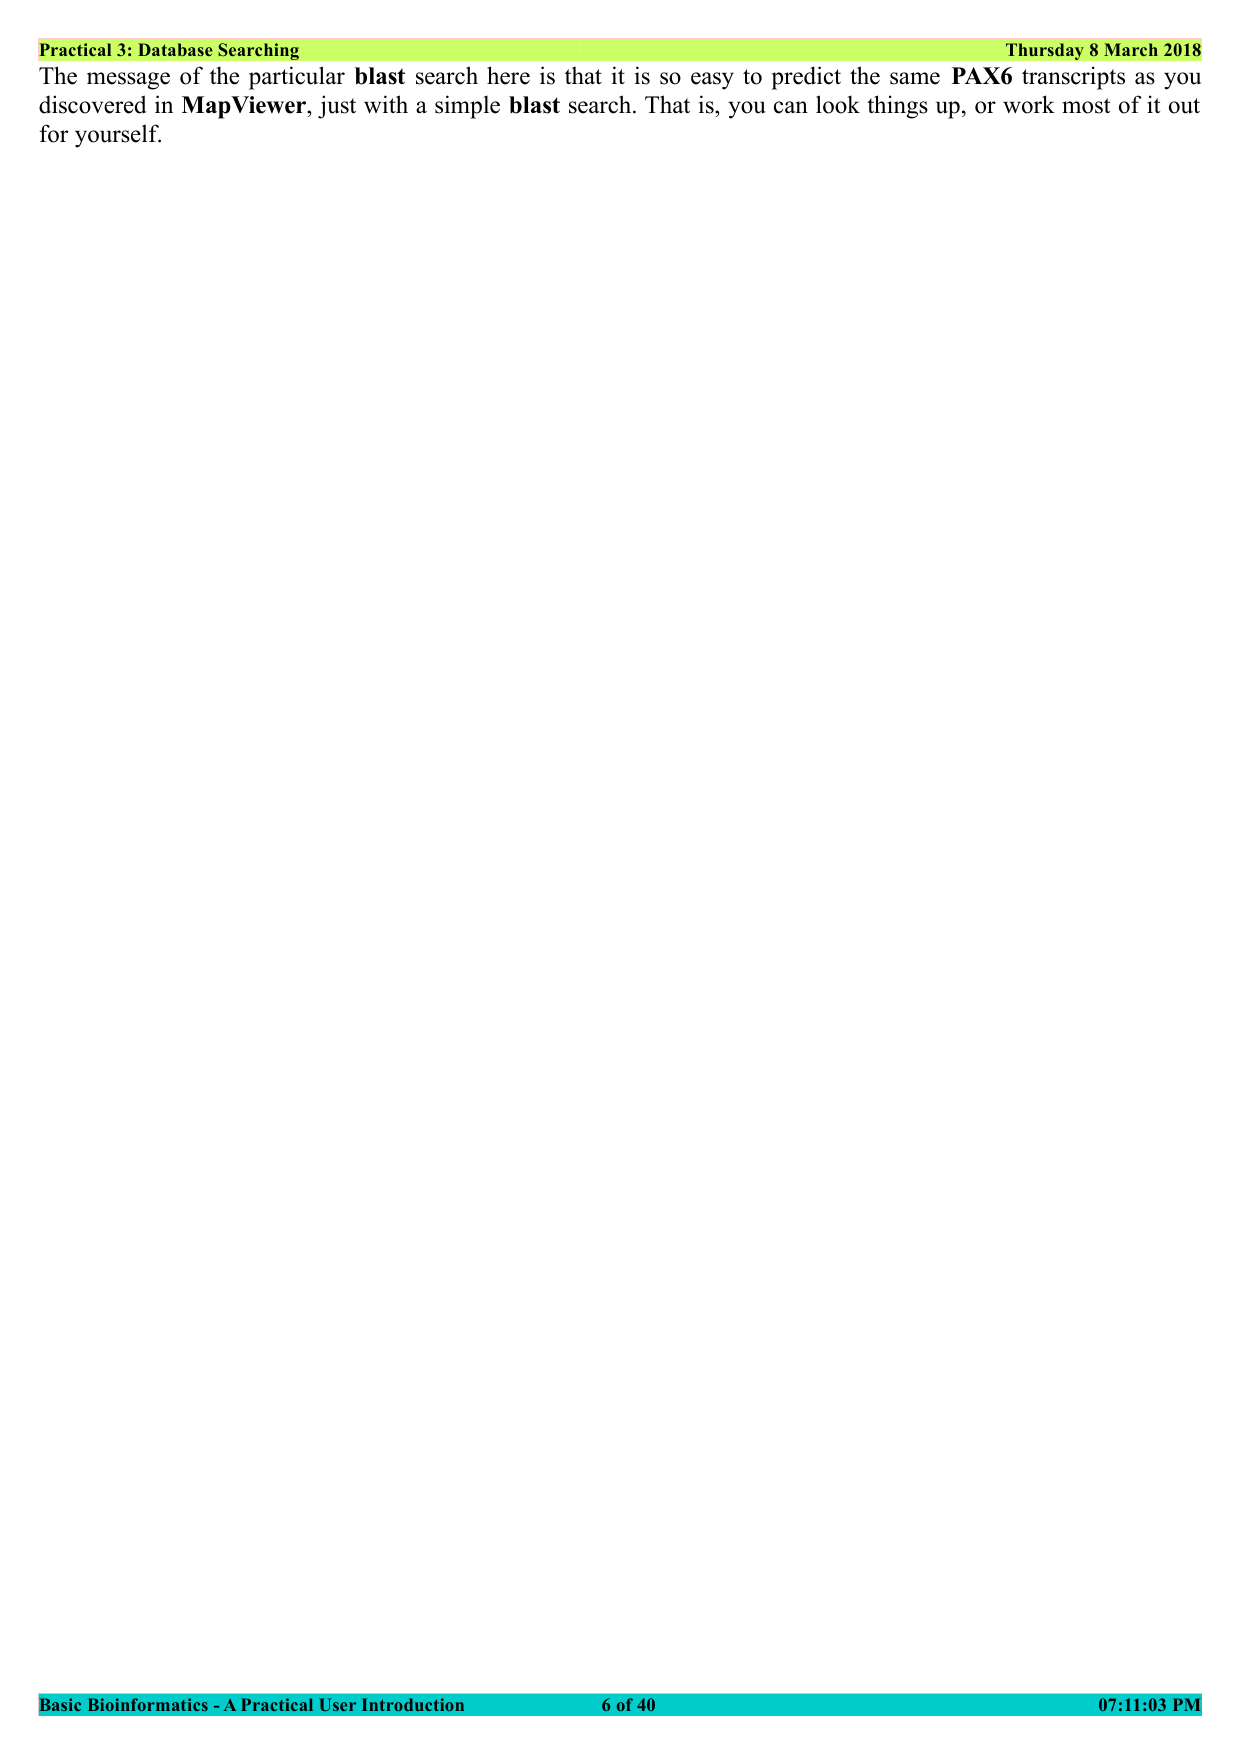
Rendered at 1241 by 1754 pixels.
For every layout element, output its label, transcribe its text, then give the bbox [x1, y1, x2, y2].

text The message of the particular blast search here is that it is so easy to predict the same PAX6 transcripts as you discovered in MapViewer, just with a simple blast search. That is, you can look things up, or work most of it out for yourself. [38, 61, 1202, 148]
